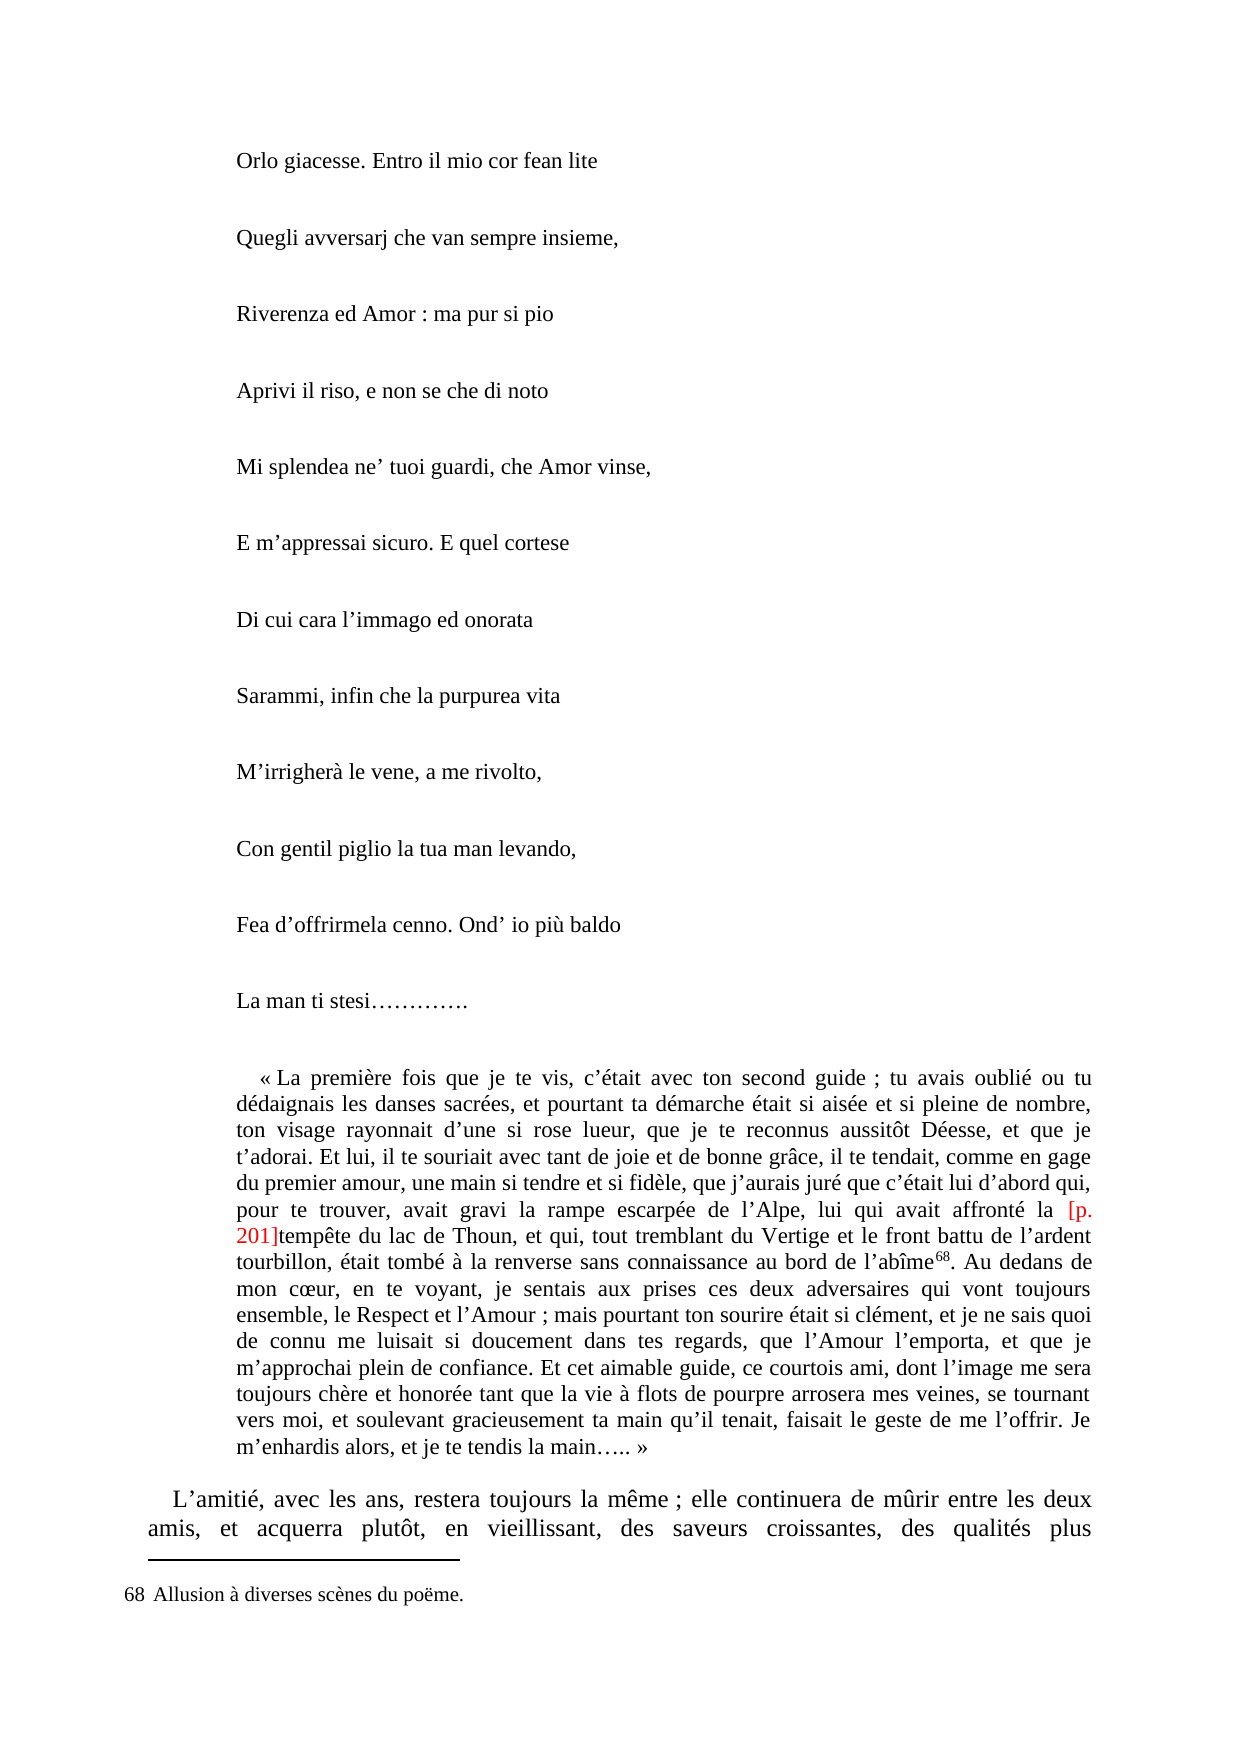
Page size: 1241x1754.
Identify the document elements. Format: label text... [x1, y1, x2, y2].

text L’amitié, avec les ans, restera toujours la même ; elle continuera de mûrir entre les deux amis, et acquerra plutôt, en vieillissant, des saveurs croissantes, des qualités plus [148, 1484, 1093, 1542]
text Mi splendea ne’ tuoi guardi, che Amor vinse, [236, 453, 1093, 479]
text M’irrigherà le vene, a me rivolto, [236, 758, 1093, 785]
text Allusion à diverses scènes du poëme. [124, 1581, 1093, 1606]
text Fea d’offrirmela cenno. Ond’ io più baldo [236, 911, 1093, 937]
text Con gentil piglio la tua man levando, [236, 835, 1093, 861]
text Quegli avversarj che van sempre insieme, [236, 224, 1093, 250]
text La man ti stesi…………. [236, 987, 1093, 1014]
text Orlo giacesse. Entro il mio cor fean lite [236, 148, 1093, 174]
text « La première fois que je te vis, c’était avec ton second guide ; tu avais oublié ou tu dédaignais les danses sacrées, et pourtant ta démarche était si aisée et si pleine de nombre, ton visage rayonnait d’une si rose lueur, que je te reconnus aussitôt Déesse, et que je t’adorai. Et lui, il te souriait avec tant de joie et de bonne grâce, il te tendait, comme en gage du premier amour, une main si tendre et si fidèle, que j’aurais juré que c’était lui d’abord qui, pour te trouver, avait gravi la rampe escarpée de l’Alpe, lui qui avait affronté la [p. 201]tempête du lac de Thoun, et qui, tout tremblant du Vertige et le front battu de l’ardent tourbillon, était tombé à la renverse sans connaissance au bord de l’abîme. Au dedans de mon cœur, en te voyant, je sentais aux prises ces deux adversaires qui vont toujours ensemble, le Respect et l’Amour ; mais pourtant ton sourire était si clément, et je ne sais quoi de connu me luisait si doucement dans tes regards, que l’Amour l’emporta, et que je m’approchai plein de confiance. Et cet aimable guide, ce courtois ami, dont l’image me sera toujours chère et honorée tant que la vie à flots de pourpre arrosera mes veines, se tournant vers moi, et soulevant gracieusement ta main qu’il tenait, faisait le geste de me l’offrir. Je m’enhardis alors, et je te tendis la main….. » [236, 1064, 1093, 1459]
text Riverenza ed Amor : ma pur si pio [236, 300, 1093, 327]
text Di cui cara l’immago ed onorata [236, 606, 1093, 632]
text Aprivi il riso, e non se che di noto [236, 377, 1093, 403]
text E m’appressai sicuro. E quel cortese [236, 529, 1093, 556]
text Sarammi, infin che la purpurea vita [236, 682, 1093, 708]
